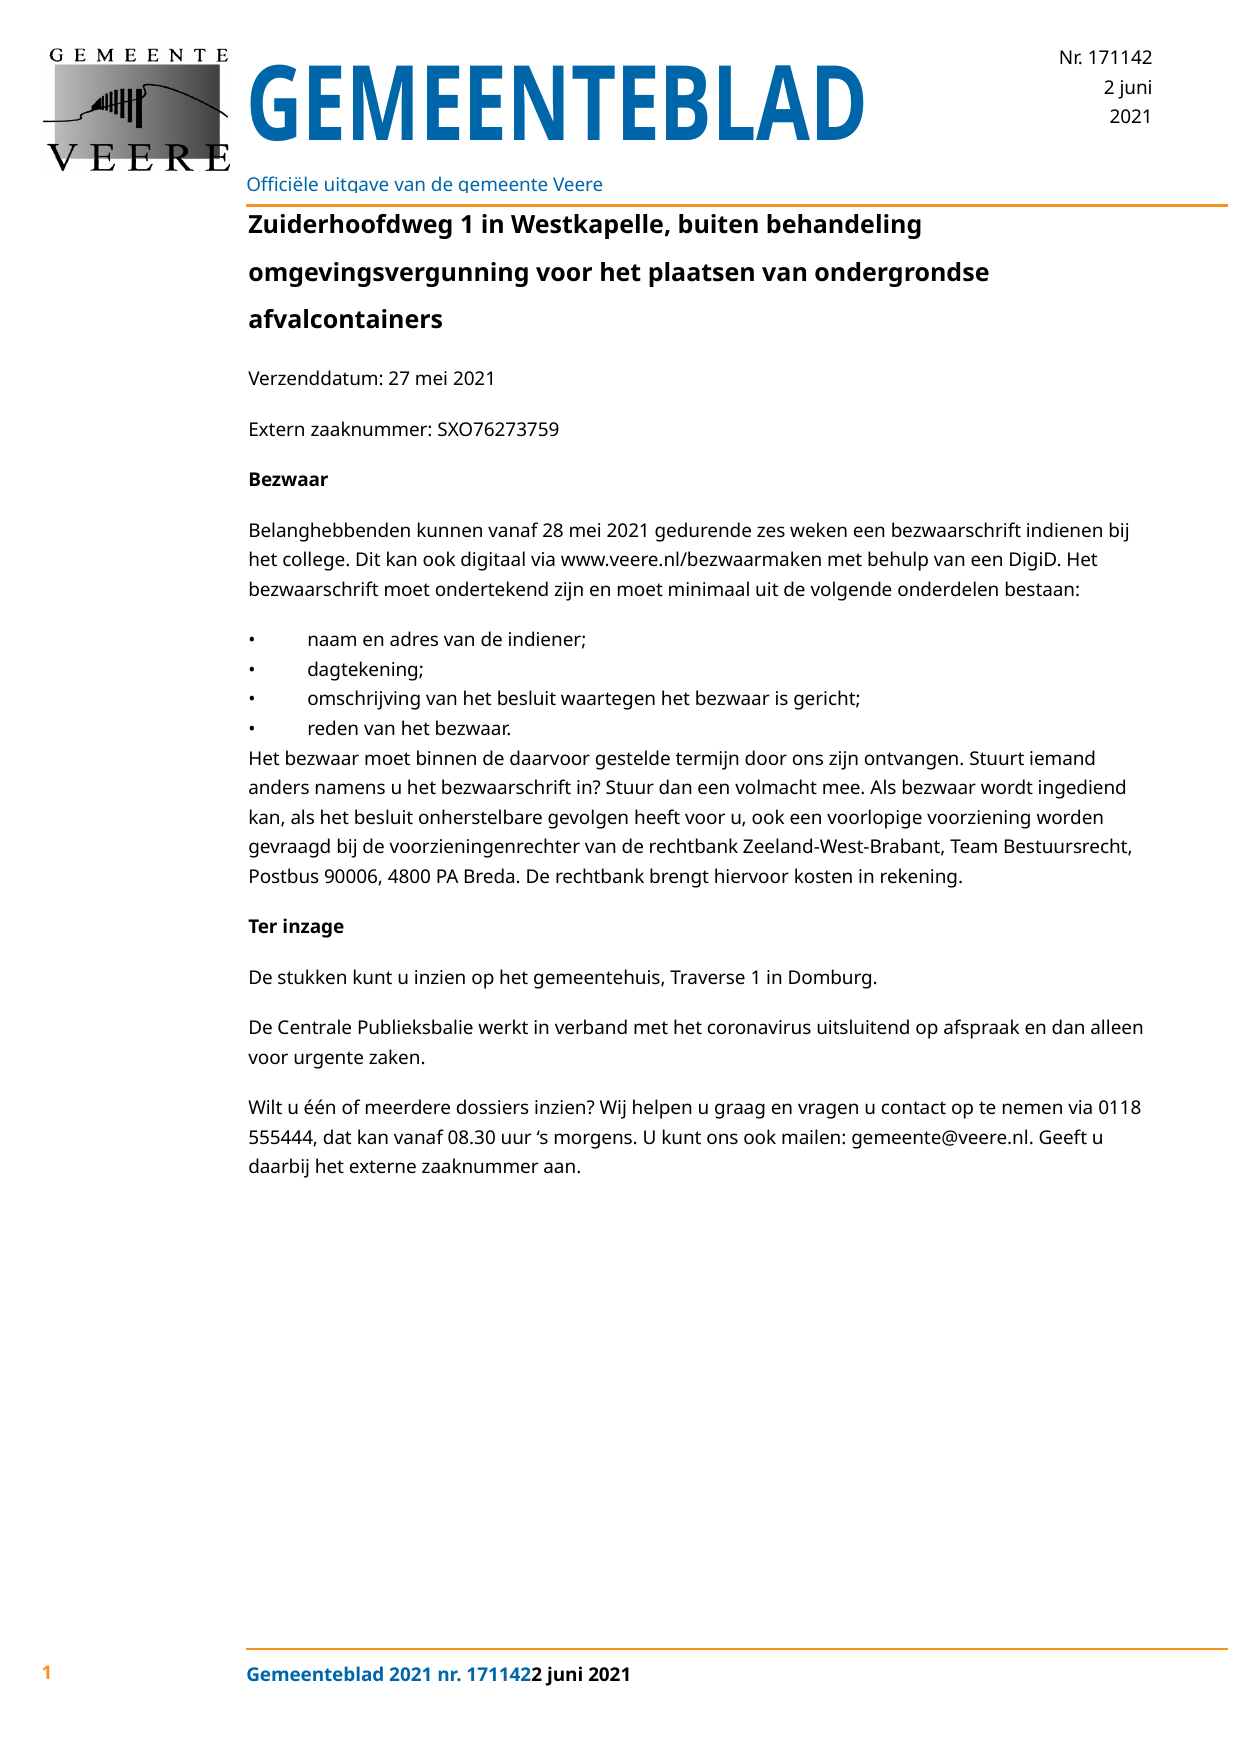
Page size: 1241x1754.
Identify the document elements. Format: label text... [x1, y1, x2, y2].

list omschrijving van het besluit waartegen het bezwaar is gericht; [248, 686, 1152, 711]
list dagtekening; [248, 656, 1152, 682]
text De stukken kunt u inzien op het gemeentehuis, Traverse 1 in Domburg. [248, 964, 1152, 989]
text Bezwaar [248, 466, 1152, 492]
text Ter inzage [248, 913, 1152, 939]
text Belanghebbenden kunnen vanaf 28 mei 2021 gedurende zes weken een bezwaarschrift indienen bij het college. Dit kan ook digitaal via www.veere.nl/bezwaarmaken met behulp van een DigiD. Het bezwaarschrift moet ondertekend zijn en moet minimaal uit de volgende onderdelen bestaan: [248, 517, 1152, 602]
picture [41, 47, 231, 172]
text Zuiderhoofdweg 1 in Westkapelle, buiten behandeling omgevingsvergunning voor het plaatsen van ondergrondse afvalcontainers [248, 207, 1152, 336]
text Wilt u één of meerdere dossiers inzien? Wij helpen u graag en vragen u contact op te nemen via 0118 555444, dat kan vanaf 08.30 uur ‘s morgens. U kunt ons ook mailen: gemeente@veere.nl. Geeft u daarbij het externe zaaknummer aan. [248, 1094, 1152, 1179]
list reden van het bezwaar. [248, 715, 1152, 741]
text Extern zaaknummer: SXO76273759 [248, 416, 1152, 442]
text De Centrale Publieksbalie werkt in verband met het coronavirus uitsluitend op afspraak en dan alleen voor urgente zaken. [248, 1014, 1152, 1069]
list naam en adres van de indiener; [248, 626, 1152, 652]
text Het bezwaar moet binnen de daarvoor gestelde termijn door ons zijn ontvangen. Stuurt iemand anders namens u het bezwaarschrift in? Stuur dan een volmacht mee. Als bezwaar wordt ingediend kan, als het besluit onherstelbare gevolgen heeft voor u, ook een voorlopige voorziening worden gevraagd bij de voorzieningenrechter van de rechtbank Zeeland-West-Brabant, Team Bestuursrecht, Postbus 90006, 4800 PA Breda. De rechtbank brengt hiervoor kosten in rekening. [248, 745, 1152, 889]
text Verzenddatum: 27 mei 2021 [248, 366, 1152, 391]
